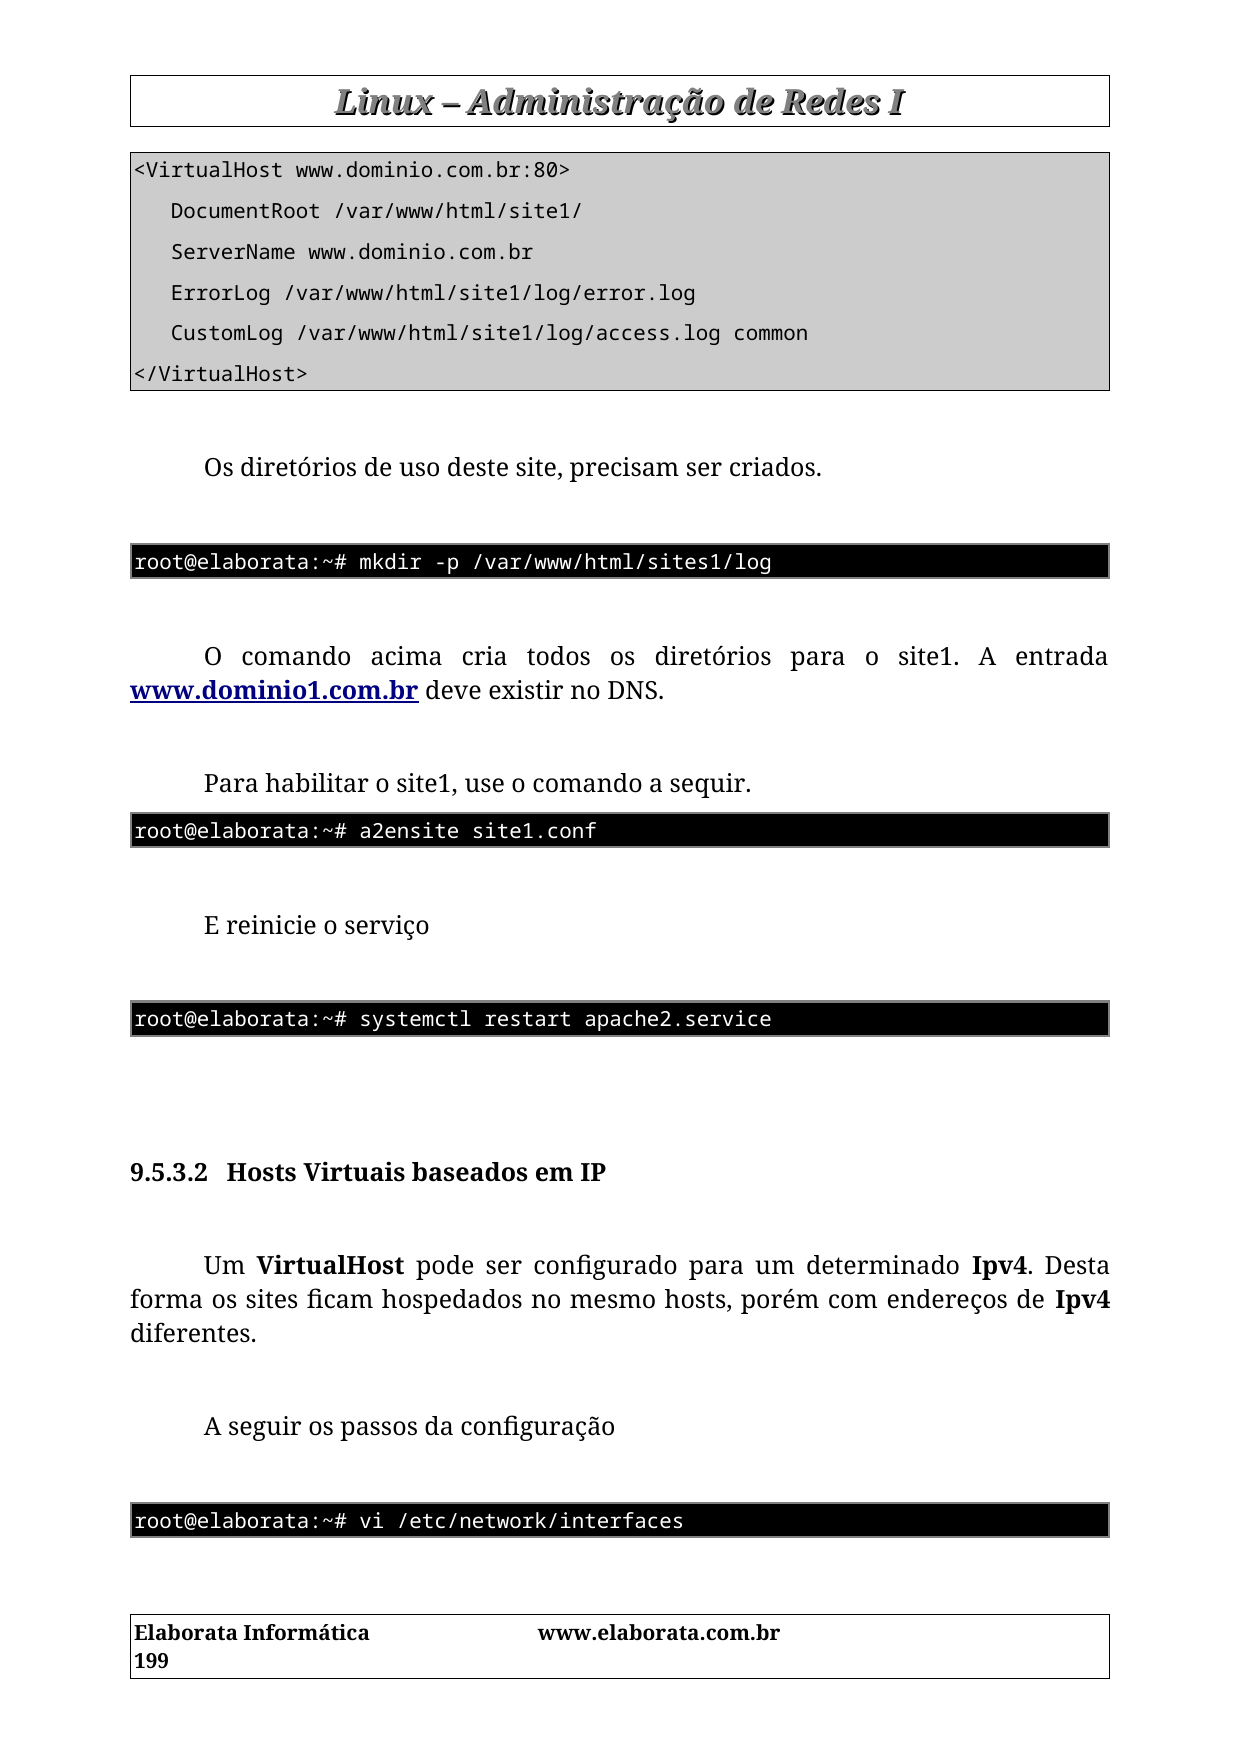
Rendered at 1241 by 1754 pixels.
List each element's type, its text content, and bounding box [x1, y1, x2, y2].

text <VirtualHost www.dominio.com.br:80> [131, 153, 1109, 184]
subtitle Hosts Virtuais baseados em IP [130, 1155, 1110, 1189]
text Um VirtualHost pode ser configurado para um determinado Ipv4. Desta forma os sites ficam hospedados no mesmo hosts, porém com endereços de Ipv4 diferentes. [130, 1248, 1110, 1350]
text ErrorLog /var/www/html/site1/log/error.log [131, 274, 1109, 306]
text O comando acima cria todos os diretórios para o site1. A entrada www.dominio1.com.br deve existir no DNS. [130, 638, 1110, 706]
text root@elaborata:~# a2ensite site1.conf [132, 814, 1108, 846]
text root@elaborata:~# vi /etc/network/interfaces [132, 1504, 1108, 1536]
text A seguir os passos da configuração [130, 1409, 1110, 1443]
text CustomLog /var/www/html/site1/log/access.log common [131, 315, 1109, 347]
text Os diretórios de uso deste site, precisam ser criados. [130, 450, 1110, 484]
text ServerName www.dominio.com.br [131, 234, 1109, 265]
text root@elaborata:~# systemctl restart apache2.service [132, 1003, 1108, 1035]
text Para habilitar o site1, use o comando a sequir. [130, 765, 1110, 799]
text DocumentRoot /var/www/html/site1/ [131, 193, 1109, 224]
text </VirtualHost> [131, 356, 1109, 390]
text E reinicie o serviço [130, 907, 1110, 941]
text root@elaborata:~# mkdir -p /var/www/html/sites1/log [132, 545, 1108, 577]
